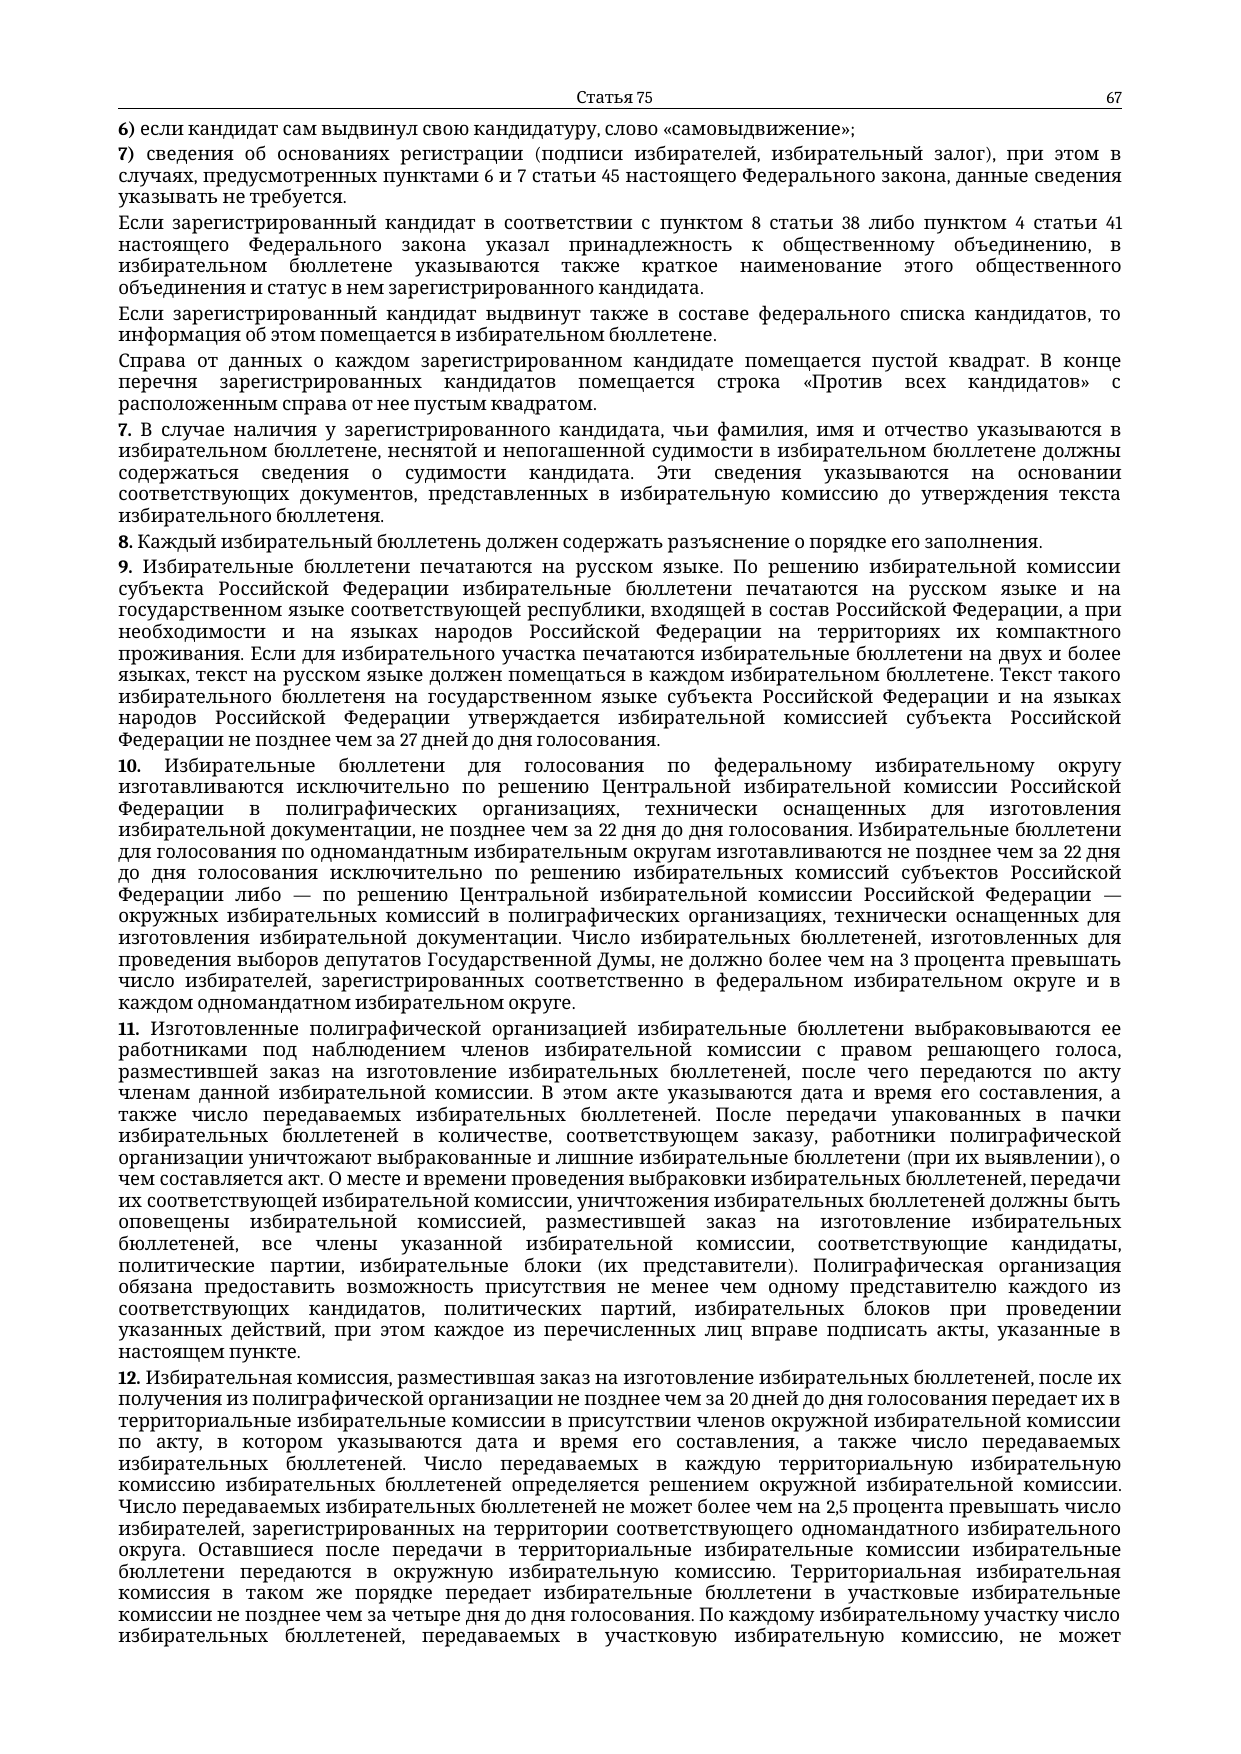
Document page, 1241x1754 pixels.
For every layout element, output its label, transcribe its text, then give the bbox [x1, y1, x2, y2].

text 11. Изготовленные полиграфической организацией избирательные бюллетени выбраковываются ее работниками под наблюдением членов избирательной комиссии с правом решающего голоса, разместившей заказ на изготовление избирательных бюллетеней, после чего передаются по акту членам данной избирательной комиссии. В этом акте указываются дата и время его составления, а также число передаваемых избирательных бюллетеней. После передачи упакованных в пачки избирательных бюллетеней в количестве, соответствующем заказу, работники полиграфической организации уничтожают выбракованные и лишние избирательные бюллетени (при их выявлении), о чем составляется акт. О месте и времени проведения выбраковки избирательных бюллетеней, передачи их соответствующей избирательной комиссии, уничтожения избирательных бюллетеней должны быть оповещены избирательной комиссией, разместившей заказ на изготовление избирательных бюллетеней, все члены указанной избирательной комиссии, соответствующие кандидаты, политические партии, избирательные блоки (их представители). Полиграфическая организация обязана предоставить возможность присутствия не менее чем одному представителю каждого из соответствующих кандидатов, политических партий, избирательных блоков при проведении указанных действий, при этом каждое из перечисленных лиц вправе подписать акты, указанные в настоящем пункте. [118, 1018, 1122, 1363]
text 8. Каждый избирательный бюллетень должен содержать разъяснение о порядке его заполнения. [118, 531, 1122, 553]
text 10. Избирательные бюллетени для голосования по федеральному избирательному округу изготавливаются исключительно по решению Центральной избирательной комиссии Российской Федерации в полиграфических организациях, технически оснащенных для изготовления избирательной документации, не позднее чем за 22 дня до дня голосования. Избирательные бюллетени для голосования по одномандатным избирательным округам изготавливаются не позднее чем за 22 дня до дня голосования исключительно по решению избирательных комиссий субъектов Российской Федерации либо — по решению Центральной избирательной комиссии Российской Федерации — окружных избирательных комиссий в полиграфических организациях, технически оснащенных для изготовления избирательной документации. Число избирательных бюллетеней, изготовленных для проведения выборов депутатов Государственной Думы, не должно более чем на 3 процента превышать число избирателей, зарегистрированных соответственно в федеральном избирательном округе и в каждом одномандатном избирательном округе. [118, 755, 1122, 1014]
text 12. Избирательная комиссия, разместившая заказ на изготовление избирательных бюллетеней, после их получения из полиграфической организации не позднее чем за 20 дней до дня голосования передает их в территориальные избирательные комиссии в присутствии членов окружной избирательной комиссии по акту, в котором указываются дата и время его составления, а также число передаваемых избирательных бюллетеней. Число передаваемых в каждую территориальную избирательную комиссию избирательных бюллетеней определяется решением окружной избирательной комиссии. Число передаваемых избирательных бюллетеней не может более чем на 2,5 процента превышать число избирателей, зарегистрированных на территории соответствующего одномандатного избирательного округа. Оставшиеся после передачи в территориальные избирательные комиссии избирательные бюллетени передаются в окружную избирательную комиссию. Территориальная избирательная комиссия в таком же порядке передает избирательные бюллетени в участковые избирательные комиссии не позднее чем за четыре дня до дня голосования. По каждому избирательному участку число избирательных бюллетеней, передаваемых в участковую избирательную комиссию, не может [118, 1367, 1122, 1647]
text 6) если кандидат сам выдвинул свою кандидатуру, слово «самовыдвижение»; [118, 118, 1122, 139]
text Если зарегистрированный кандидат в соответствии с пунктом 8 статьи 38 либо пунктом 4 статьи 41 настоящего Федерального закона указал принадлежность к общественному объединению, в избирательном бюллетене указываются также краткое наименование этого общественного объединения и статус в нем зарегистрированного кандидата. [118, 213, 1122, 299]
text Если зарегистрированный кандидат выдвинут также в составе федерального списка кандидатов, то информация об этом помещается в избирательном бюллетене. [118, 303, 1122, 346]
text 9. Избирательные бюллетени печатаются на русском языке. По решению избирательной комиссии субъекта Российской Федерации избирательные бюллетени печатаются на русском языке и на государственном языке соответствующей республики, входящей в состав Российской Федерации, а при необходимости и на языках народов Российской Федерации на территориях их компактного проживания. Если для избирательного участка печатаются избирательные бюллетени на двух и более языках, текст на русском языке должен помещаться в каждом избирательном бюллетене. Текст такого избирательного бюллетеня на государственном языке субъекта Российской Федерации и на языках народов Российской Федерации утверждается избирательной комиссией субъекта Российской Федерации не позднее чем за 27 дней до дня голосования. [118, 557, 1122, 751]
text 7) сведения об основаниях регистрации (подписи избирателей, избирательный залог), при этом в случаях, предусмотренных пунктами 6 и 7 статьи 45 настоящего Федерального закона, данные сведения указывать не требуется. [118, 144, 1122, 208]
text 7. В случае наличия у зарегистрированного кандидата, чьи фамилия, имя и отчество указываются в избирательном бюллетене, неснятой и непогашенной судимости в избирательном бюллетене должны содержаться сведения о судимости кандидата. Эти сведения указываются на основании соответствующих документов, представленных в избирательную комиссию до утверждения текста избирательного бюллетеня. [118, 419, 1122, 527]
text Справа от данных о каждом зарегистрированном кандидате помещается пустой квадрат. В конце перечня зарегистрированных кандидатов помещается строка «Против всех кандидатов» с расположенным справа от нее пустым квадратом. [118, 350, 1122, 415]
